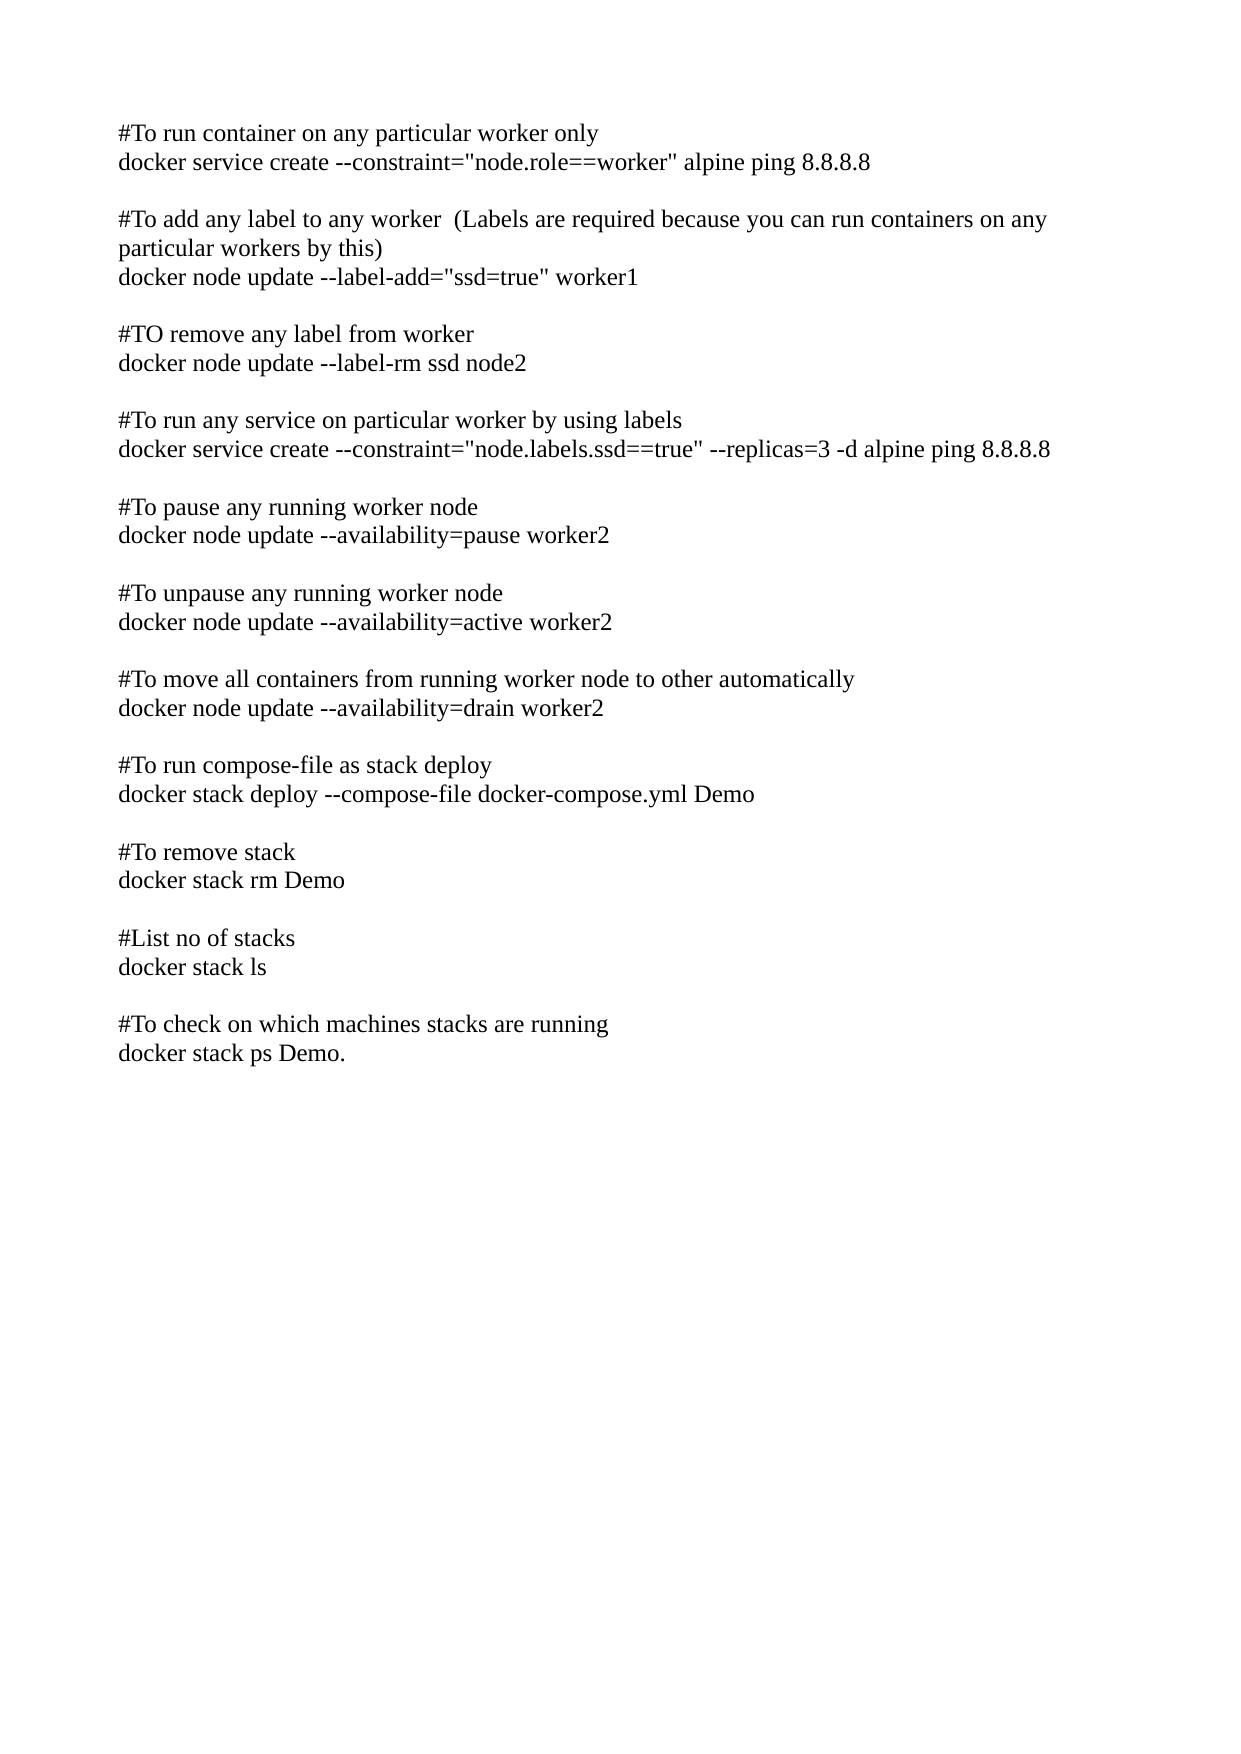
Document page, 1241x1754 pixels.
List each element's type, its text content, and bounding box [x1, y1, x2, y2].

text docker stack rm Demo [118, 866, 1122, 894]
text docker service create --constraint="node.labels.ssd==true" --replicas=3 -d alpine ping 8.8.8.8 [118, 434, 1122, 463]
text #To check on which machines stacks are running [118, 1009, 1122, 1038]
text #List no of stacks [118, 923, 1122, 952]
text #To remove stack [118, 837, 1122, 866]
text docker stack ps Demo. [118, 1038, 1122, 1067]
text docker service create --constraint="node.role==worker" alpine ping 8.8.8.8 [118, 147, 1122, 176]
text #To run container on any particular worker only [118, 118, 1122, 147]
text docker node update --availability=drain worker2 #To run compose-file as stack deploy [118, 693, 1122, 779]
text #To move all containers from running worker node to other automatically [118, 664, 1122, 693]
text #To add any label to any worker (Labels are required because you can run containers on any particular workers by this) [118, 204, 1122, 262]
text docker stack ls [118, 952, 1122, 981]
text docker node update --availability=active worker2 [118, 607, 1122, 636]
text docker node update --label-add="ssd=true" worker1 #TO remove any label from worker docker node update --label-rm ssd node2 [118, 262, 1122, 377]
text #To unpause any running worker node [118, 578, 1122, 607]
text #To pause any running worker node [118, 492, 1122, 521]
text docker node update --availability=pause worker2 [118, 521, 1122, 549]
text #To run any service on particular worker by using labels [118, 406, 1122, 434]
text docker stack deploy --compose-file docker-compose.yml Demo [118, 779, 1122, 808]
